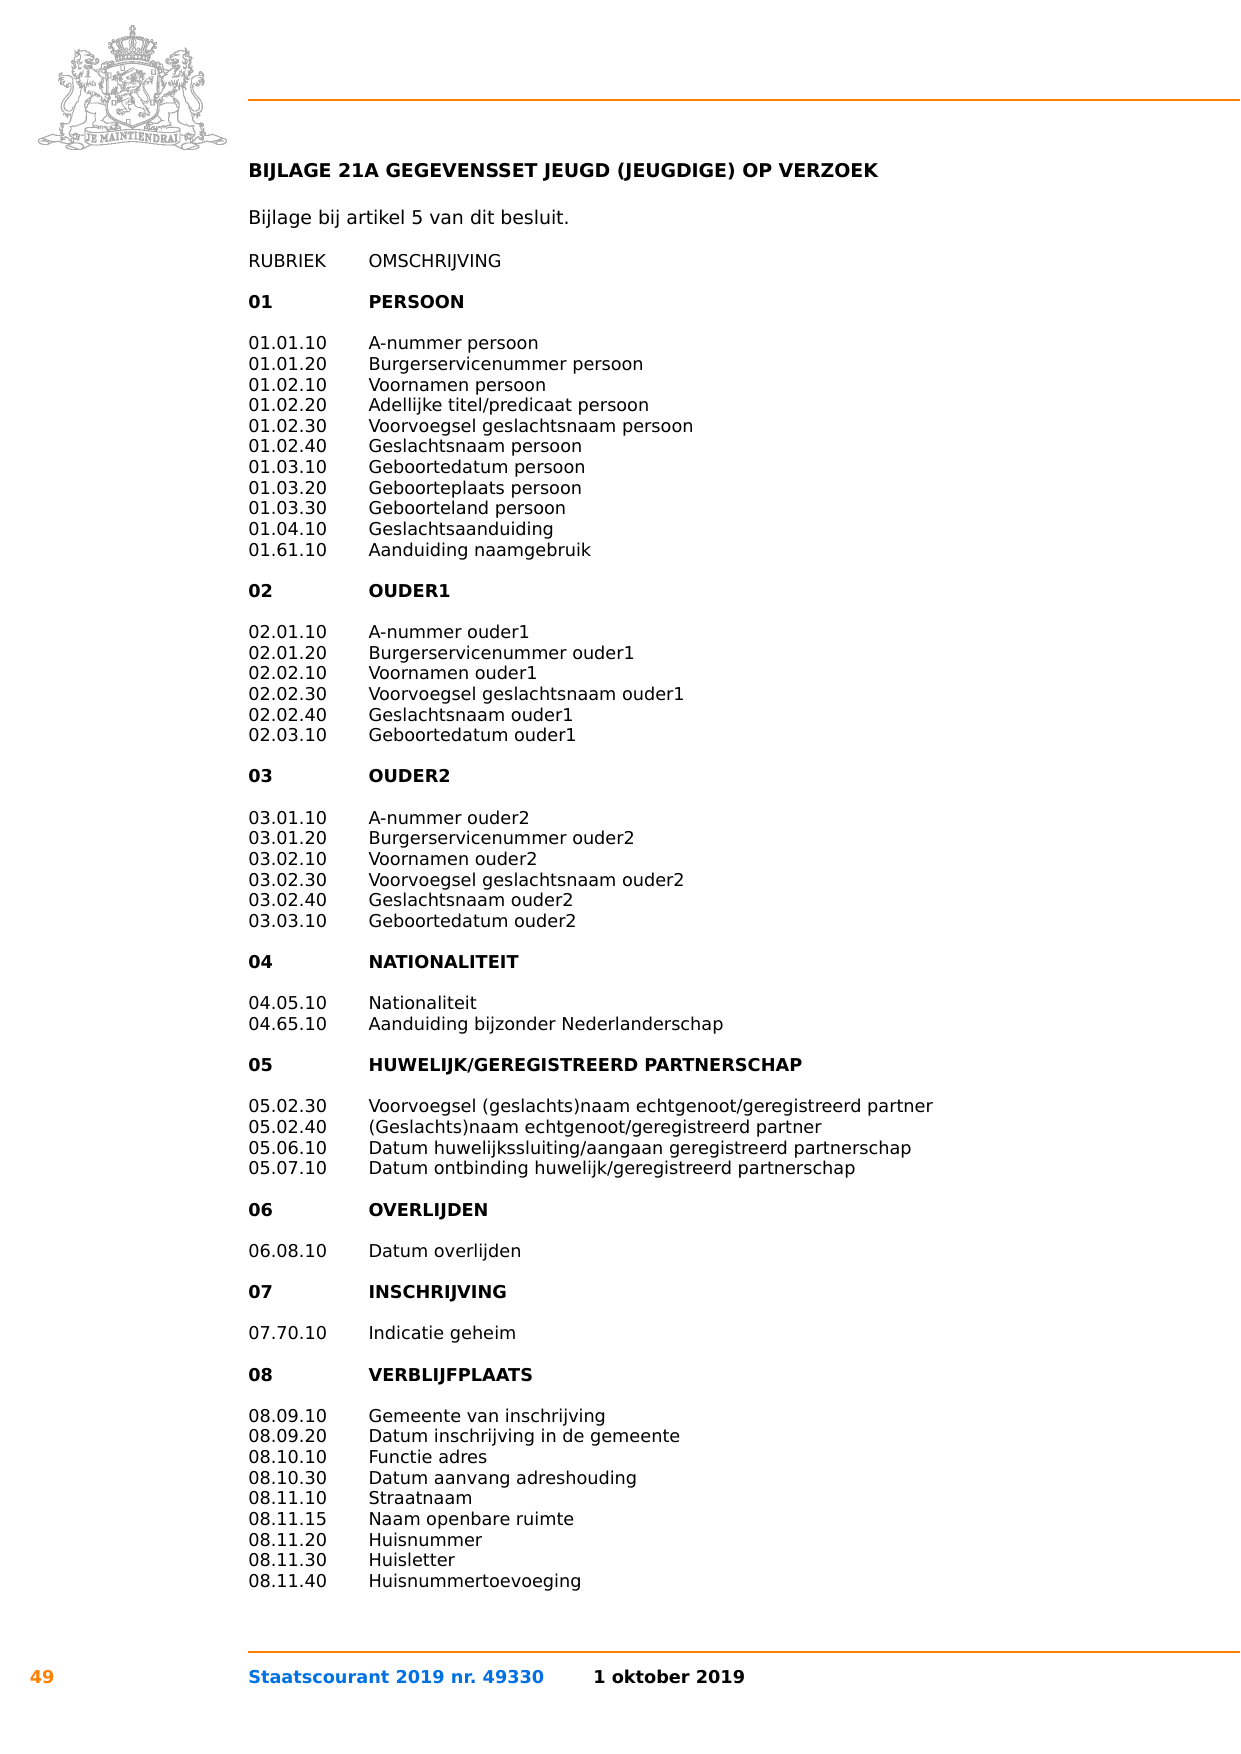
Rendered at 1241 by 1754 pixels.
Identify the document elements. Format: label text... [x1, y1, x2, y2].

table_cell 02.01.20 [248, 643, 362, 663]
table_cell [248, 313, 362, 333]
table_cell [248, 787, 362, 808]
table_cell Voorvoegsel geslachtsnaam ouder1 [363, 684, 1163, 704]
table_cell A-nummer ouder2 [363, 808, 1163, 828]
table_cell 05.02.30 [248, 1096, 362, 1117]
table_cell Huisletter [363, 1550, 1163, 1571]
picture [38, 25, 227, 150]
table_cell [248, 1303, 362, 1323]
table_cell OUDER2 [363, 766, 1163, 787]
table_cell [363, 1220, 1163, 1241]
table_cell [363, 560, 1163, 581]
table_cell [248, 601, 362, 622]
table_cell 08.11.40 [248, 1571, 362, 1591]
table_cell Datum huwelijkssluiting/aangaan geregistreerd partnerschap [363, 1138, 1163, 1158]
table_cell Nationaliteit [363, 993, 1163, 1014]
table_cell 02.02.40 [248, 705, 362, 725]
table_cell 08.09.10 [248, 1406, 362, 1426]
table_cell 05.02.40 [248, 1117, 362, 1138]
table_cell HUWELIJK/GEREGISTREERD PARTNERSCHAP [363, 1055, 1163, 1076]
table_cell [248, 1385, 362, 1406]
table_cell 08.11.20 [248, 1530, 362, 1550]
table_cell [363, 1179, 1163, 1199]
table_cell [363, 787, 1163, 808]
table_cell 03.01.10 [248, 808, 362, 828]
table_cell Adellijke titel/predicaat persoon [363, 395, 1163, 416]
table_cell 02.02.30 [248, 684, 362, 704]
table_cell 03.02.40 [248, 890, 362, 911]
table_cell 03.02.10 [248, 849, 362, 869]
table_cell 08.11.30 [248, 1550, 362, 1571]
table_cell [248, 746, 362, 766]
table_cell Huisnummertoevoeging [363, 1571, 1163, 1591]
table_cell [248, 973, 362, 993]
table_cell [248, 931, 362, 952]
table_cell 07 [248, 1282, 362, 1303]
table_cell Geboortedatum ouder2 [363, 911, 1163, 931]
table_cell [363, 1261, 1163, 1282]
table_cell [363, 973, 1163, 993]
table_cell [248, 1076, 362, 1096]
table_cell 02.02.10 [248, 663, 362, 684]
table_cell 01.02.10 [248, 375, 362, 395]
table_cell [363, 746, 1163, 766]
table_cell Functie adres [363, 1447, 1163, 1468]
table_cell VERBLIJFPLAATS [363, 1365, 1163, 1385]
table_cell NATIONALITEIT [363, 952, 1163, 973]
table_cell 01.03.30 [248, 498, 362, 519]
table_cell 04.05.10 [248, 993, 362, 1014]
table_cell Aanduiding bijzonder Nederlanderschap [363, 1014, 1163, 1034]
table_cell OUDER1 [363, 581, 1163, 601]
table_cell 04 [248, 952, 362, 973]
table_cell Gemeente van inschrijving [363, 1406, 1163, 1426]
table_cell 01.02.30 [248, 416, 362, 436]
table_cell 01.02.20 [248, 395, 362, 416]
table_cell 06.08.10 [248, 1241, 362, 1261]
table_cell [248, 1035, 362, 1055]
table_cell [363, 271, 1163, 292]
table_cell [363, 313, 1163, 333]
table_cell 03.02.30 [248, 870, 362, 890]
table_cell 03.03.10 [248, 911, 362, 931]
table_cell 05 [248, 1055, 362, 1076]
table_cell Voorvoegsel geslachtsnaam persoon [363, 416, 1163, 436]
table_cell 02 [248, 581, 362, 601]
table_cell OVERLIJDEN [363, 1200, 1163, 1220]
table_cell 01.01.10 [248, 333, 362, 354]
table_cell Geslachtsaanduiding [363, 519, 1163, 539]
text Bijlage bij artikel 5 van dit besluit. [248, 207, 1163, 229]
table_cell [248, 1220, 362, 1241]
table_cell Geboorteplaats persoon [363, 478, 1163, 498]
table_cell 03.01.20 [248, 828, 362, 849]
table_cell 07.70.10 [248, 1323, 362, 1344]
table_cell Burgerservicenummer ouder2 [363, 828, 1163, 849]
table_cell 04.65.10 [248, 1014, 362, 1034]
table_cell [363, 931, 1163, 952]
table_cell Geslachtsnaam ouder2 [363, 890, 1163, 911]
table_cell [363, 1035, 1163, 1055]
table_header OMSCHRIJVING [363, 251, 1163, 271]
table_cell 05.06.10 [248, 1138, 362, 1158]
table_cell [248, 1179, 362, 1199]
table_header RUBRIEK [248, 251, 362, 271]
table_cell 08.11.10 [248, 1488, 362, 1509]
table_cell 01.02.40 [248, 436, 362, 457]
table_cell Burgerservicenummer persoon [363, 354, 1163, 374]
table_cell Datum ontbinding huwelijk/geregistreerd partnerschap [363, 1158, 1163, 1179]
table_cell Geboortedatum ouder1 [363, 725, 1163, 746]
table_cell Voornamen ouder1 [363, 663, 1163, 684]
table_cell Geslachtsnaam persoon [363, 436, 1163, 457]
subtitle BIJLAGE 21A GEGEVENSSET JEUGD (JEUGDIGE) OP VERZOEK [248, 160, 1163, 182]
table_cell Huisnummer [363, 1530, 1163, 1550]
table_cell [248, 560, 362, 581]
table_cell (Geslachts)naam echtgenoot/geregistreerd partner [363, 1117, 1163, 1138]
table_cell Voorvoegsel (geslachts)naam echtgenoot/geregistreerd partner [363, 1096, 1163, 1117]
table_cell [363, 1076, 1163, 1096]
table_cell 03 [248, 766, 362, 787]
table_cell Geboortedatum persoon [363, 457, 1163, 478]
table_cell 05.07.10 [248, 1158, 362, 1179]
table_cell Burgerservicenummer ouder1 [363, 643, 1163, 663]
table_cell [363, 1385, 1163, 1406]
table_cell [248, 1344, 362, 1364]
table_cell [363, 601, 1163, 622]
table_cell [363, 1344, 1163, 1364]
table_cell Datum aanvang adreshouding [363, 1468, 1163, 1488]
table_cell A-nummer persoon [363, 333, 1163, 354]
table_cell A-nummer ouder1 [363, 622, 1163, 643]
table_cell [363, 1303, 1163, 1323]
table_cell Voornamen persoon [363, 375, 1163, 395]
table_cell 08 [248, 1365, 362, 1385]
table_cell 08.10.30 [248, 1468, 362, 1488]
table_cell Aanduiding naamgebruik [363, 540, 1163, 560]
table_cell Datum overlijden [363, 1241, 1163, 1261]
table_cell 01.01.20 [248, 354, 362, 374]
table_cell [248, 1261, 362, 1282]
table_cell 08.11.15 [248, 1509, 362, 1529]
table_cell Geboorteland persoon [363, 498, 1163, 519]
table_cell 08.10.10 [248, 1447, 362, 1468]
table_cell 01.03.20 [248, 478, 362, 498]
table_cell 02.03.10 [248, 725, 362, 746]
table_cell INSCHRIJVING [363, 1282, 1163, 1303]
table_cell Geslachtsnaam ouder1 [363, 705, 1163, 725]
table_cell 08.09.20 [248, 1426, 362, 1447]
table_cell Voornamen ouder2 [363, 849, 1163, 869]
table_cell Voorvoegsel geslachtsnaam ouder2 [363, 870, 1163, 890]
table_cell 02.01.10 [248, 622, 362, 643]
table_cell PERSOON [363, 292, 1163, 313]
table_cell Straatnaam [363, 1488, 1163, 1509]
table_cell [248, 271, 362, 292]
table_cell Indicatie geheim [363, 1323, 1163, 1344]
table_cell 01.04.10 [248, 519, 362, 539]
table_cell 01.61.10 [248, 540, 362, 560]
table_cell 01.03.10 [248, 457, 362, 478]
table_cell Naam openbare ruimte [363, 1509, 1163, 1529]
table_cell Datum inschrijving in de gemeente [363, 1426, 1163, 1447]
table_cell 01 [248, 292, 362, 313]
table_cell 06 [248, 1200, 362, 1220]
